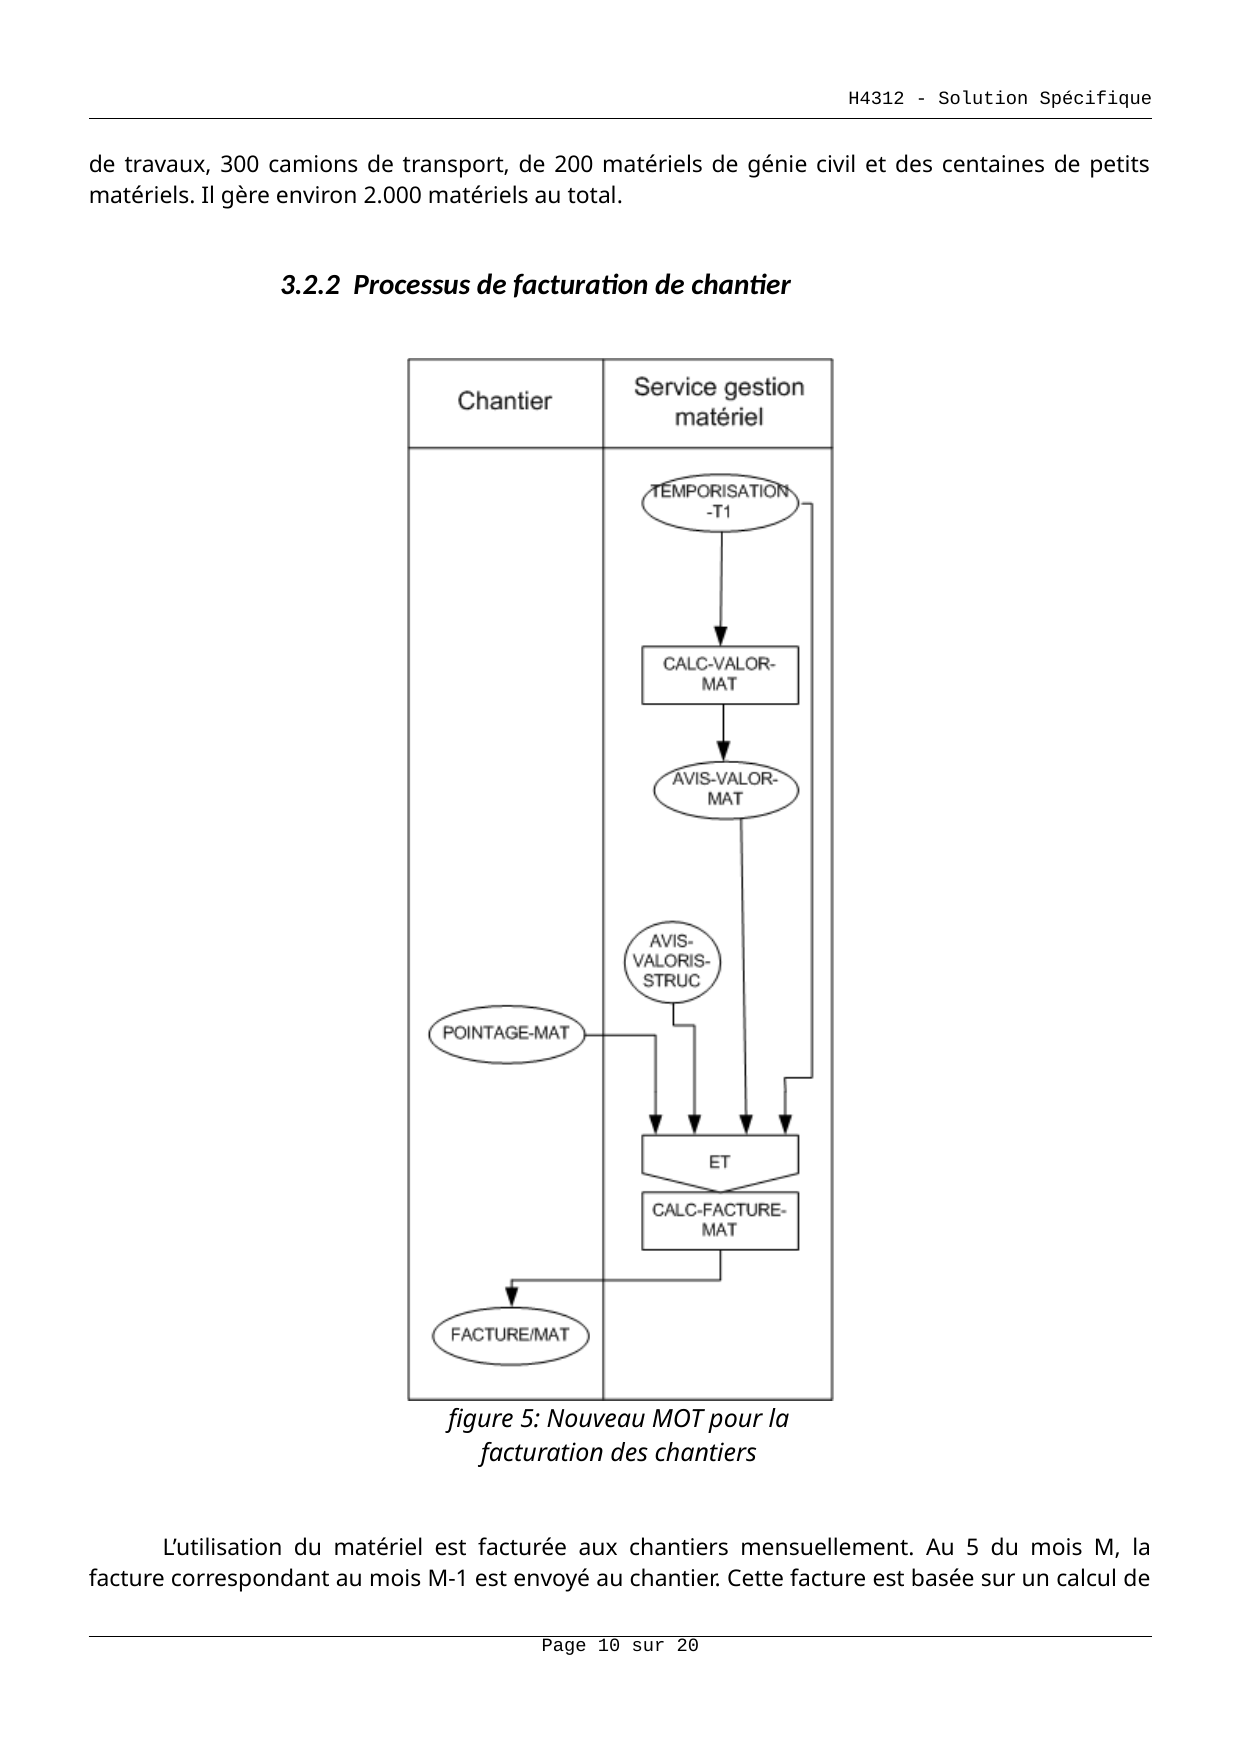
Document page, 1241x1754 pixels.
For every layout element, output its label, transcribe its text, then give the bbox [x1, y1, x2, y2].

picture [407, 358, 834, 1401]
text figure 5: Nouveau MOT pour la facturation des chantiers [407, 1401, 833, 1468]
subtitle Processus de facturation de chantier [280, 266, 1152, 302]
text L’utilisation du matériel est facturée aux chantiers mensuellement. Au 5 du mois M, la facture correspondant au mois M-1 est envoyé au chantier. Cette facture est basée sur un calcul de [88, 1531, 1152, 1593]
text de travaux, 300 camions de transport, de 200 matériels de génie civil et des centaines de petits matériels. Il gère environ 2.000 matériels au total. [88, 147, 1152, 210]
